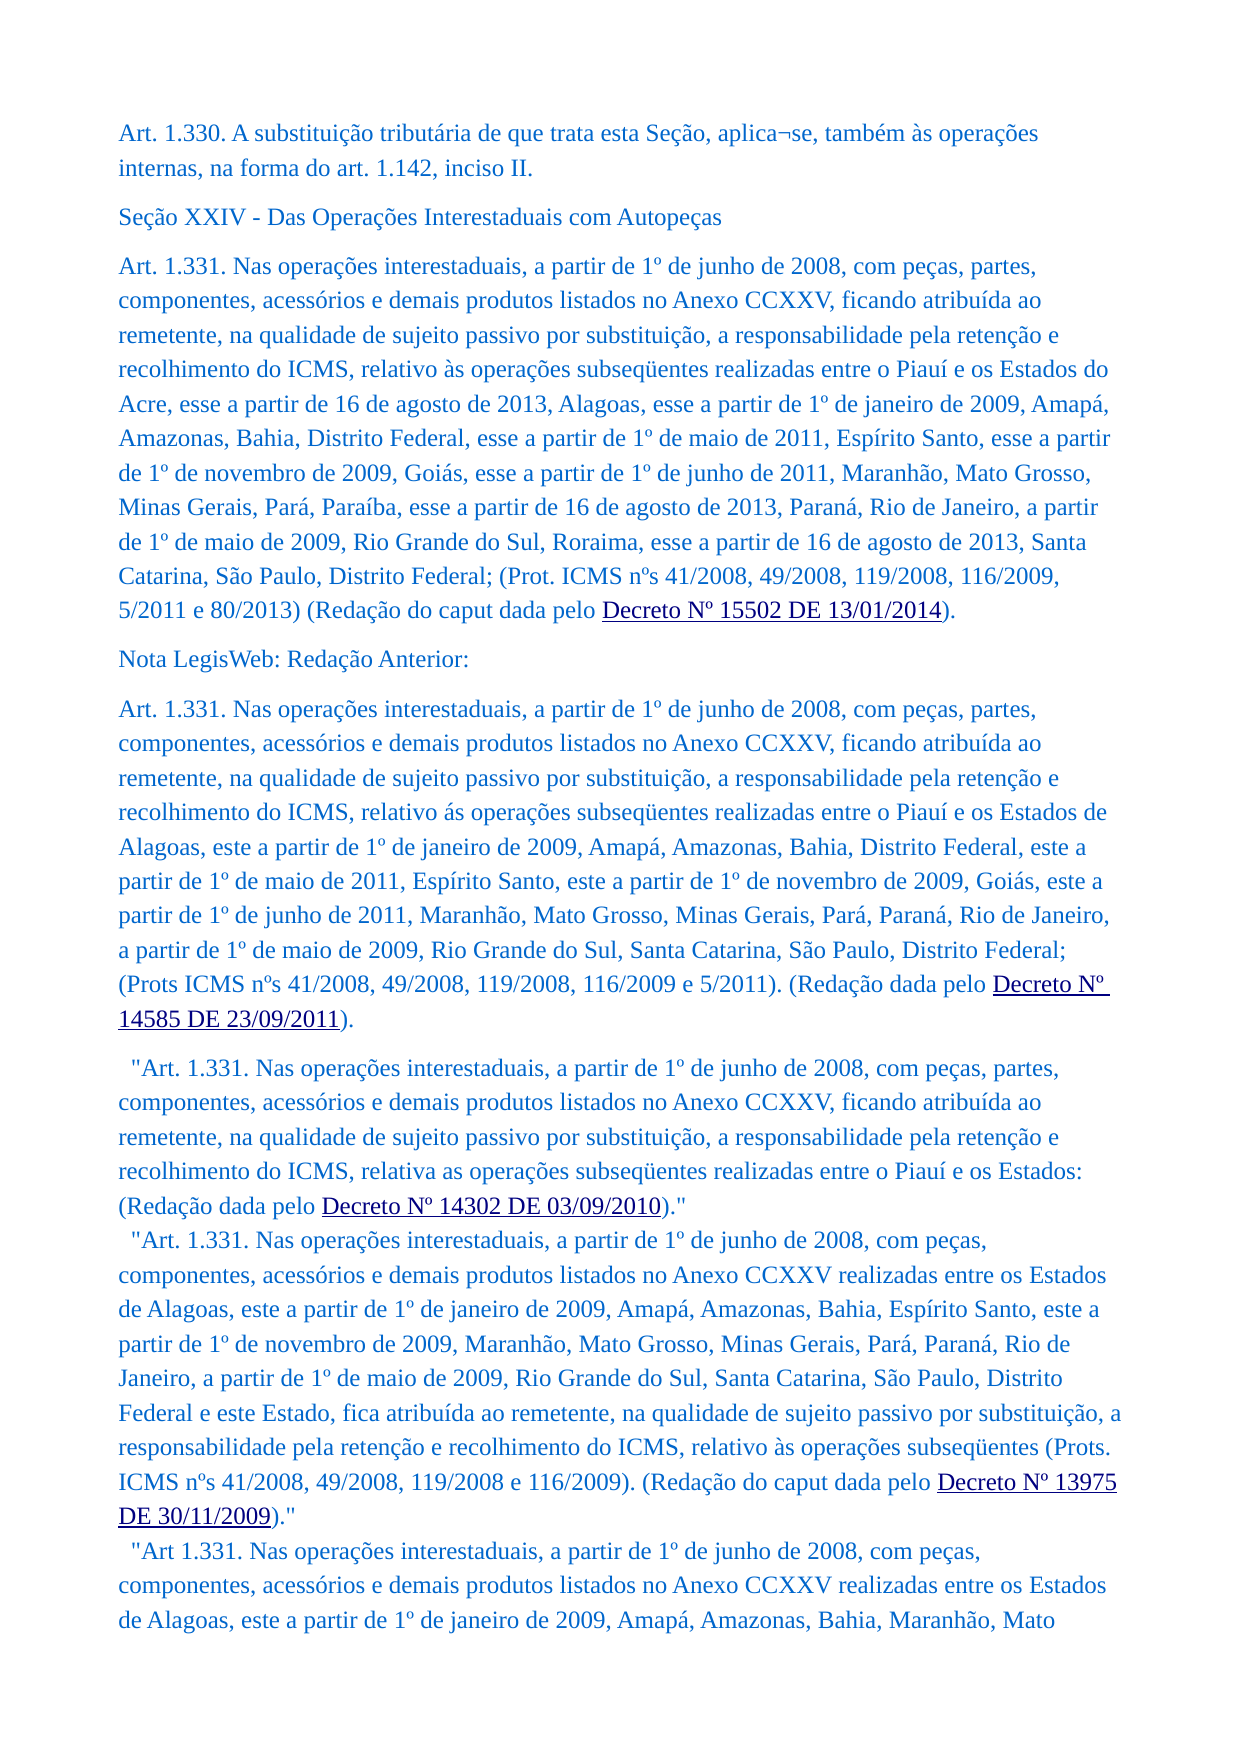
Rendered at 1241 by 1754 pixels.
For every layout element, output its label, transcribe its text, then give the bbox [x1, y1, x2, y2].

text "Art. 1.331. Nas operações interestaduais, a partir de 1º de junho de 2008, com peças, partes, componentes, acessórios e demais produtos listados no Anexo CCXXV, ficando atribuída ao remetente, na qualidade de sujeito passivo por substituição, a responsabilidade pela retenção e recolhimento do ICMS, relativa as operações subseqüentes realizadas entre o Piauí e os Estados: (Redação dada pelo Decreto Nº 14302 DE 03/09/2010)." "Art. 1.331. Nas operações interestaduais, a partir de 1º de junho de 2008, com peças, componentes, acessórios e demais produtos listados no Anexo CCXXV realizadas entre os Estados de Alagoas, este a partir de 1º de janeiro de 2009, Amapá, Amazonas, Bahia, Espírito Santo, este a partir de 1º de novembro de 2009, Maranhão, Mato Grosso, Minas Gerais, Pará, Paraná, Rio de Janeiro, a partir de 1º de maio de 2009, Rio Grande do Sul, Santa Catarina, São Paulo, Distrito Federal e este Estado, fica atribuída ao remetente, na qualidade de sujeito passivo por substituição, a responsabilidade pela retenção e recolhimento do ICMS, relativo às operações subseqüentes (Prots. ICMS nºs 41/2008, 49/2008, 119/2008 e 116/2009). (Redação do caput dada pelo Decreto Nº 13975 DE 30/11/2009)." "Art 1.331. Nas operações interestaduais, a partir de 1º de junho de 2008, com peças, componentes, acessórios e demais produtos listados no Anexo CCXXV realizadas entre os Estados de Alagoas, este a partir de 1º de janeiro de 2009, Amapá, Amazonas, Bahia, Maranhão, Mato [118, 1053, 1122, 1633]
text Art. 1.331. Nas operações interestaduais, a partir de 1º de junho de 2008, com peças, partes, componentes, acessórios e demais produtos listados no Anexo CCXXV, ficando atribuída ao remetente, na qualidade de sujeito passivo por substituição, a responsabilidade pela retenção e recolhimento do ICMS, relativo às operações subseqüentes realizadas entre o Piauí e os Estados do Acre, esse a partir de 16 de agosto de 2013, Alagoas, esse a partir de 1º de janeiro de 2009, Amapá, Amazonas, Bahia, Distrito Federal, esse a partir de 1º de maio de 2011, Espírito Santo, esse a partir de 1º de novembro de 2009, Goiás, esse a partir de 1º de junho de 2011, Maranhão, Mato Grosso, Minas Gerais, Pará, Paraíba, esse a partir de 16 de agosto de 2013, Paraná, Rio de Janeiro, a partir de 1º de maio de 2009, Rio Grande do Sul, Roraima, esse a partir de 16 de agosto de 2013, Santa Catarina, São Paulo, Distrito Federal; (Prot. ICMS nºs 41/2008, 49/2008, 119/2008, 116/2009, 5/2011 e 80/2013) (Redação do caput dada pelo Decreto Nº 15502 DE 13/01/2014). [118, 251, 1122, 624]
text Art. 1.330. A substituição tributária de que trata esta Seção, aplica¬se, também às operações internas, na forma do art. 1.142, inciso II. [118, 118, 1122, 181]
text Seção XXIV - Das Operações Interestaduais com Autopeças [118, 202, 1122, 230]
text Art. 1.331. Nas operações interestaduais, a partir de 1º de junho de 2008, com peças, partes, componentes, acessórios e demais produtos listados no Anexo CCXXV, ficando atribuída ao remetente, na qualidade de sujeito passivo por substituição, a responsabilidade pela retenção e recolhimento do ICMS, relativo ás operações subseqüentes realizadas entre o Piauí e os Estados de Alagoas, este a partir de 1º de janeiro de 2009, Amapá, Amazonas, Bahia, Distrito Federal, este a partir de 1º de maio de 2011, Espírito Santo, este a partir de 1º de novembro de 2009, Goiás, este a partir de 1º de junho de 2011, Maranhão, Mato Grosso, Minas Gerais, Pará, Paraná, Rio de Janeiro, a partir de 1º de maio de 2009, Rio Grande do Sul, Santa Catarina, São Paulo, Distrito Federal; (Prots ICMS nºs 41/2008, 49/2008, 119/2008, 116/2009 e 5/2011). (Redação dada pelo Decreto Nº 14585 DE 23/09/2011). [118, 694, 1122, 1033]
text Nota LegisWeb: Redação Anterior: [118, 644, 1122, 673]
